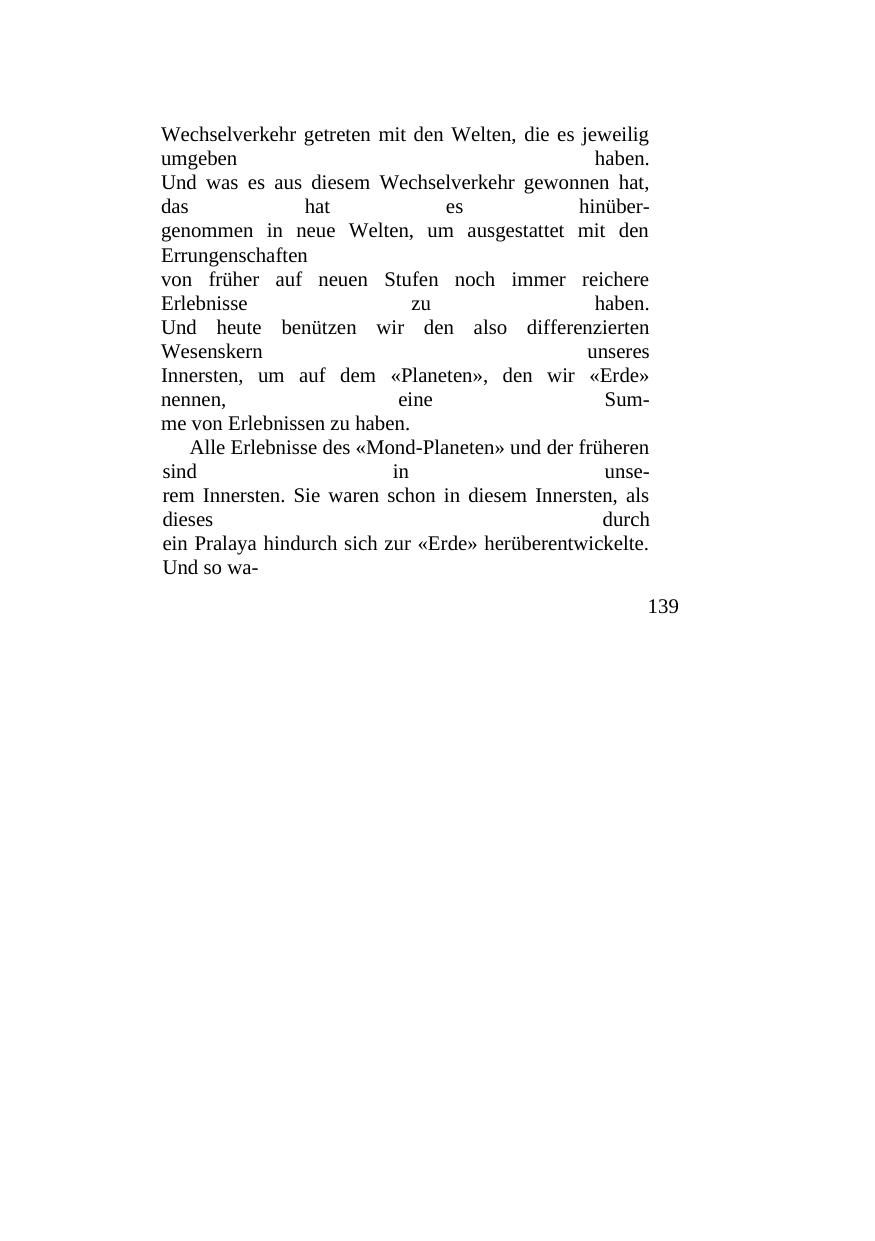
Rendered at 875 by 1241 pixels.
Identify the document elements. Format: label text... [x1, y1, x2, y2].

text Wechselverkehr getreten mit den Welten, die es jeweilig umgeben haben. Und was es aus diesem Wechselverkehr gewonnen hat, das hat es hinüber- genommen in neue Welten, um ausgestattet mit den Errungenschaften von früher auf neuen Stufen noch immer reichere Erlebnisse zu haben. Und heute benützen wir den also differenzierten Wesenskern unseres Innersten, um auf dem «Planeten», den wir «Erde» nennen, eine Sum- me von Erlebnissen zu haben. [161, 122, 650, 435]
text 139 [647, 594, 747, 618]
text Alle Erlebnisse des «Mond-Planeten» und der früheren sind in unse- rem Innersten. Sie waren schon in diesem Innersten, als dieses durch ein Pralaya hindurch sich zur «Erde» herüberentwickelte. Und so wa- [162, 435, 650, 579]
